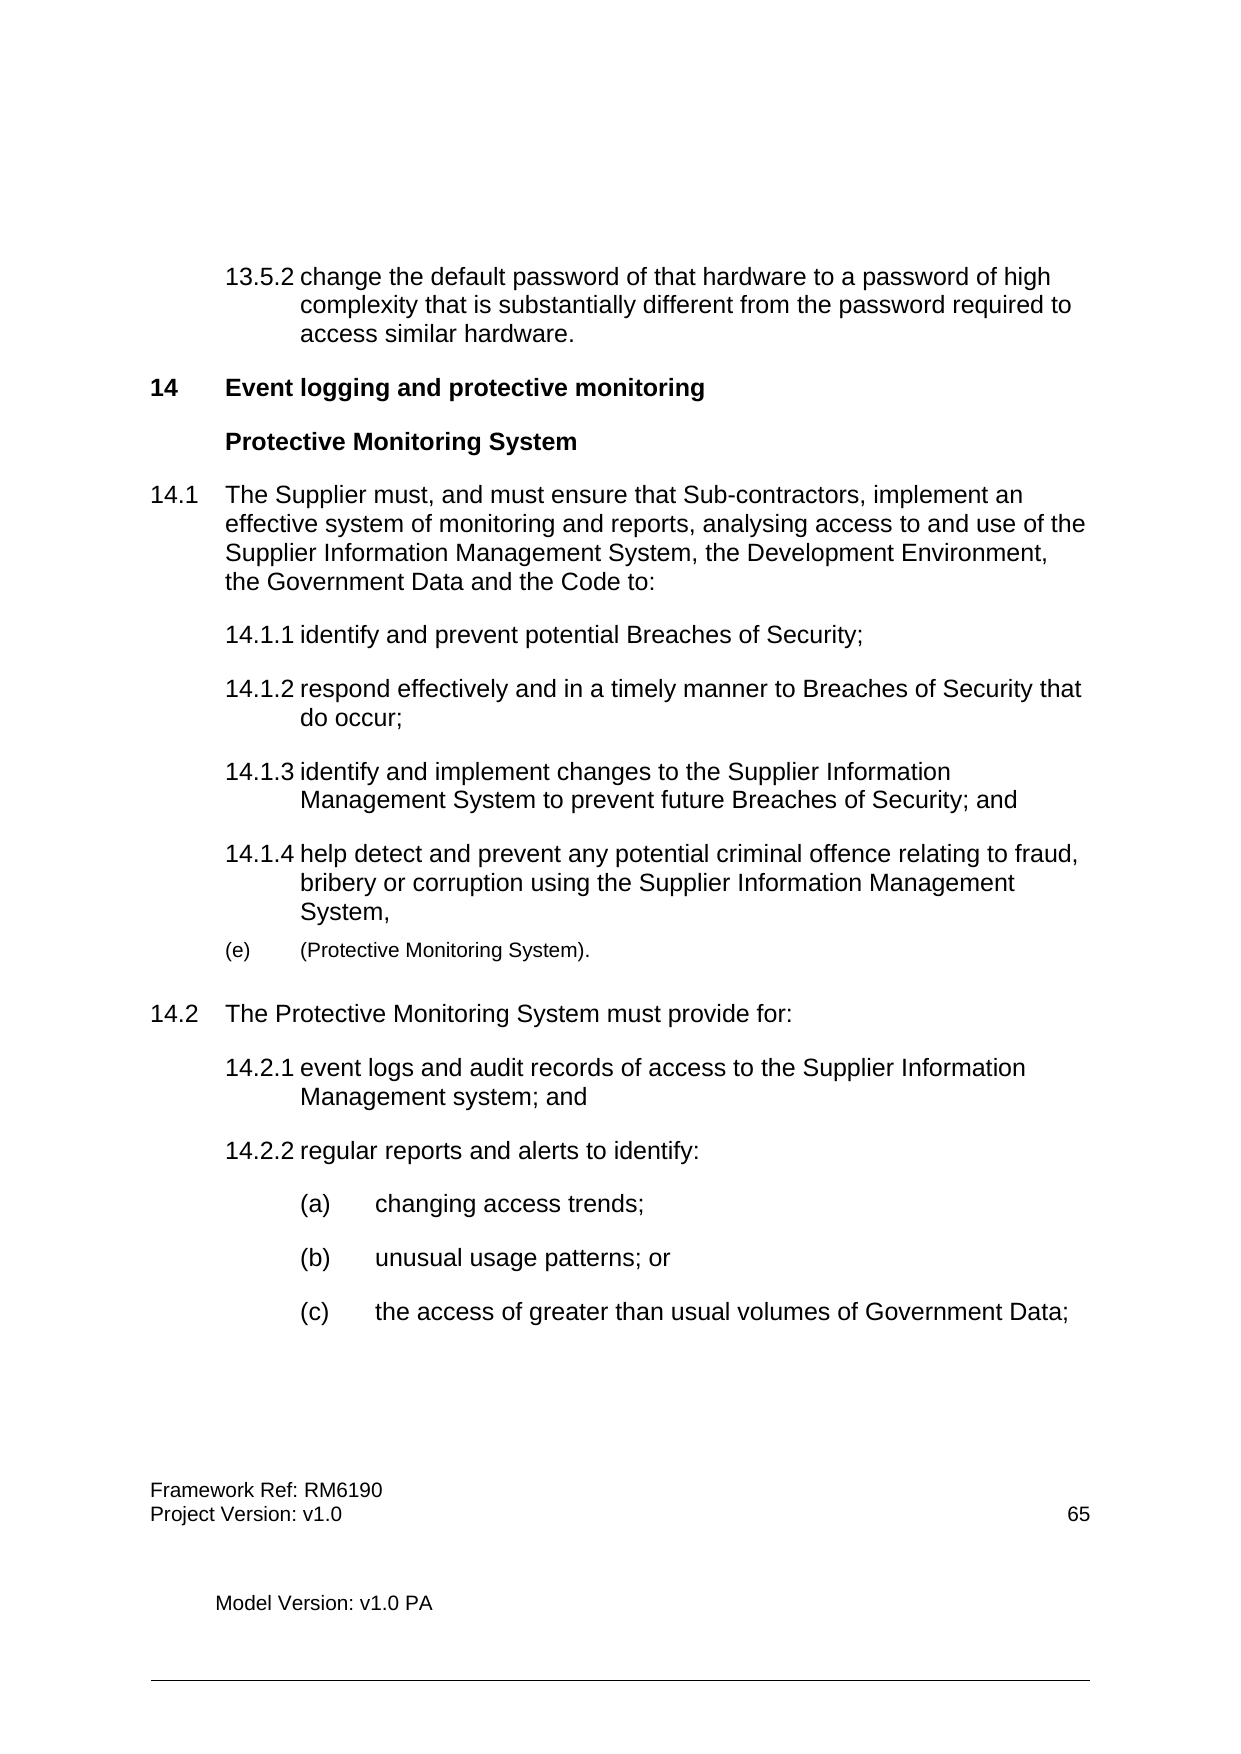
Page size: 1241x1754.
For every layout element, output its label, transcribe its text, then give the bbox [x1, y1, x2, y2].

list regular reports and alerts to identify: [225, 1136, 1090, 1164]
subtitle (Protective Monitoring System). [225, 938, 1090, 962]
list Event logging and protective monitoring [150, 373, 1090, 402]
list identify and implement changes to the Supplier Information Management System to prevent future Breaches of Security; and [225, 757, 1090, 814]
list help detect and prevent any potential criminal offence relating to fraud, bribery or corruption using the Supplier Information Management System, [225, 839, 1090, 926]
list The Protective Monitoring System must provide for: [150, 999, 1090, 1028]
list changing access trends; [300, 1189, 1090, 1218]
list the access of greater than usual volumes of Government Data; [300, 1297, 1090, 1326]
list event logs and audit records of access to the Supplier Information Management system; and [225, 1053, 1090, 1111]
list The Supplier must, and must ensure that Sub-contractors, implement an effective system of monitoring and reports, analysing access to and use of the Supplier Information Management System, the Development Environment, the Government Data and the Code to: [150, 481, 1090, 596]
list respond effectively and in a timely manner to Breaches of Security that do occur; [225, 674, 1090, 732]
list identify and prevent potential Breaches of Security; [225, 621, 1090, 649]
text Protective Monitoring System [225, 427, 1090, 456]
list unusual usage patterns; or [300, 1243, 1090, 1272]
list change the default password of that hardware to a password of high complexity that is substantially different from the password required to access similar hardware. [225, 262, 1090, 348]
